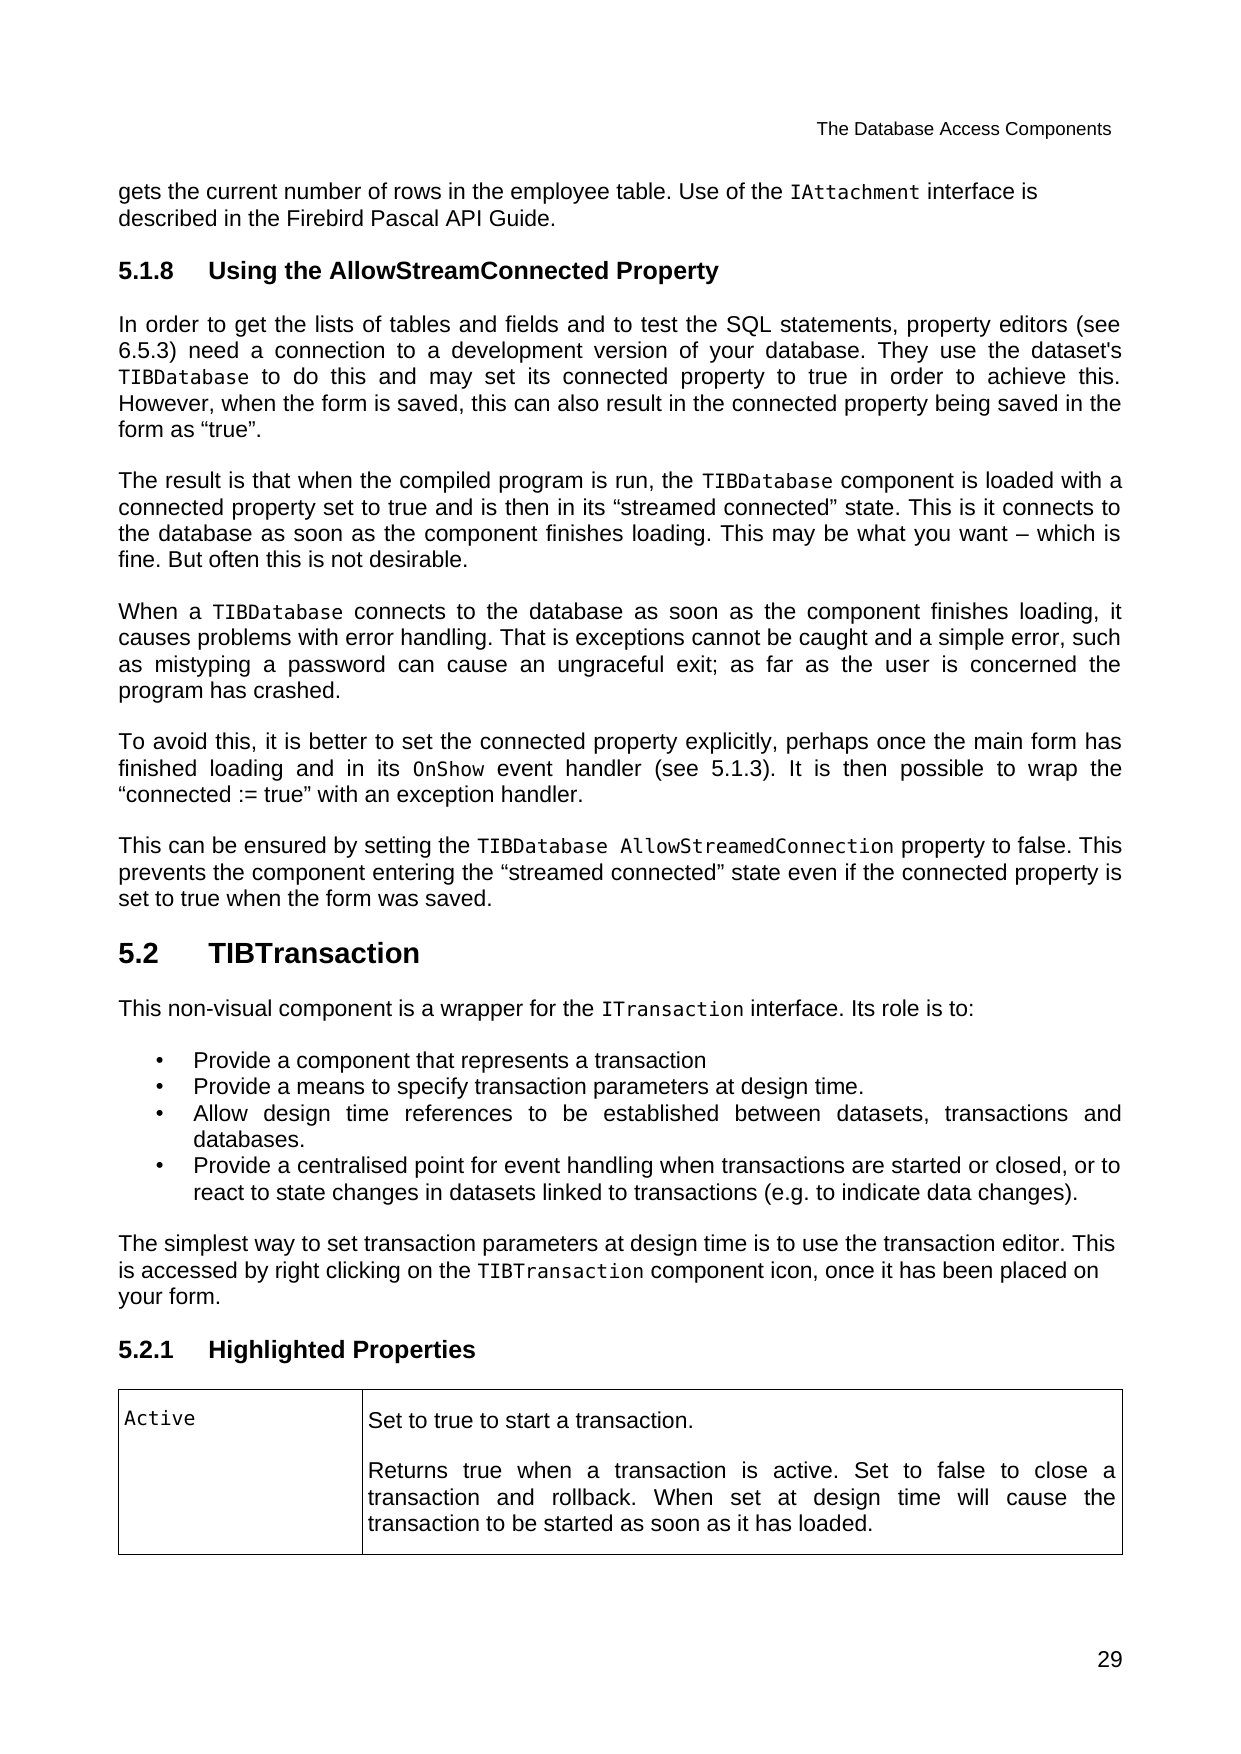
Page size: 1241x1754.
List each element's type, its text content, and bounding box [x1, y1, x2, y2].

text The result is that when the compiled program is run, the TIBDatabase component is loaded with a connected property set to true and is then in its “streamed connected” state. This is it connects to the database as soon as the component finishes loading. This may be what you want – which is fine. But often this is not desirable. [118, 467, 1122, 573]
subtitle Highlighted Properties [118, 1335, 1122, 1364]
list Provide a centralised point for event handling when transactions are started or closed, or to react to state changes in datasets linked to transactions (e.g. to indicate data changes). [156, 1152, 1122, 1205]
text gets the current number of rows in the employee table. Use of the IAttachment interface is described in the Firebird Pascal API Guide. [118, 178, 1122, 231]
text In order to get the lists of tables and fields and to test the SQL statements, property editors (see 6.5.3) need a connection to a development version of your database. They use the dataset's TIBDatabase to do this and may set its connected property to true in order to achieve this. However, when the form is saved, this can also result in the connected property being saved in the form as “true”. [118, 311, 1122, 442]
text To avoid this, it is better to set the connected property explicitly, perhaps once the main form has finished loading and in its OnShow event handler (see 5.1.3). It is then possible to wrap the “connected := true” with an exception handler. [118, 728, 1122, 807]
subtitle Using the AllowStreamConnected Property [118, 256, 1122, 285]
list Provide a component that represents a transaction [156, 1047, 1122, 1073]
subtitle TIBTransaction [118, 936, 1122, 970]
list Provide a means to specify transaction parameters at design time. [156, 1073, 1122, 1099]
text This can be ensured by setting the TIBDatabase AllowStreamedConnection property to false. This prevents the component entering the “streamed connected” state even if the connected property is set to true when the form was saved. [118, 832, 1122, 911]
table_header Active [119, 1390, 362, 1554]
text When a TIBDatabase connects to the database as soon as the component finishes loading, it causes problems with error handling. That is exceptions cannot be caught and a simple error, such as mistyping a password can cause an ungraceful exit; as far as the user is concerned the program has crashed. [118, 598, 1122, 703]
table_header Set to true to start a transaction. Returns true when a transaction is active. Set to false to close a transaction and rollback. When set at design time will cause the transaction to be started as soon as it has loaded. [363, 1390, 1122, 1554]
text This non-visual component is a wrapper for the ITransaction interface. Its role is to: [118, 995, 1122, 1022]
list Allow design time references to be established between datasets, transactions and databases. [156, 1099, 1122, 1152]
text The simplest way to set transaction parameters at design time is to use the transaction editor. This is accessed by right clicking on the TIBTransaction component icon, once it has been placed on your form. [118, 1230, 1122, 1309]
